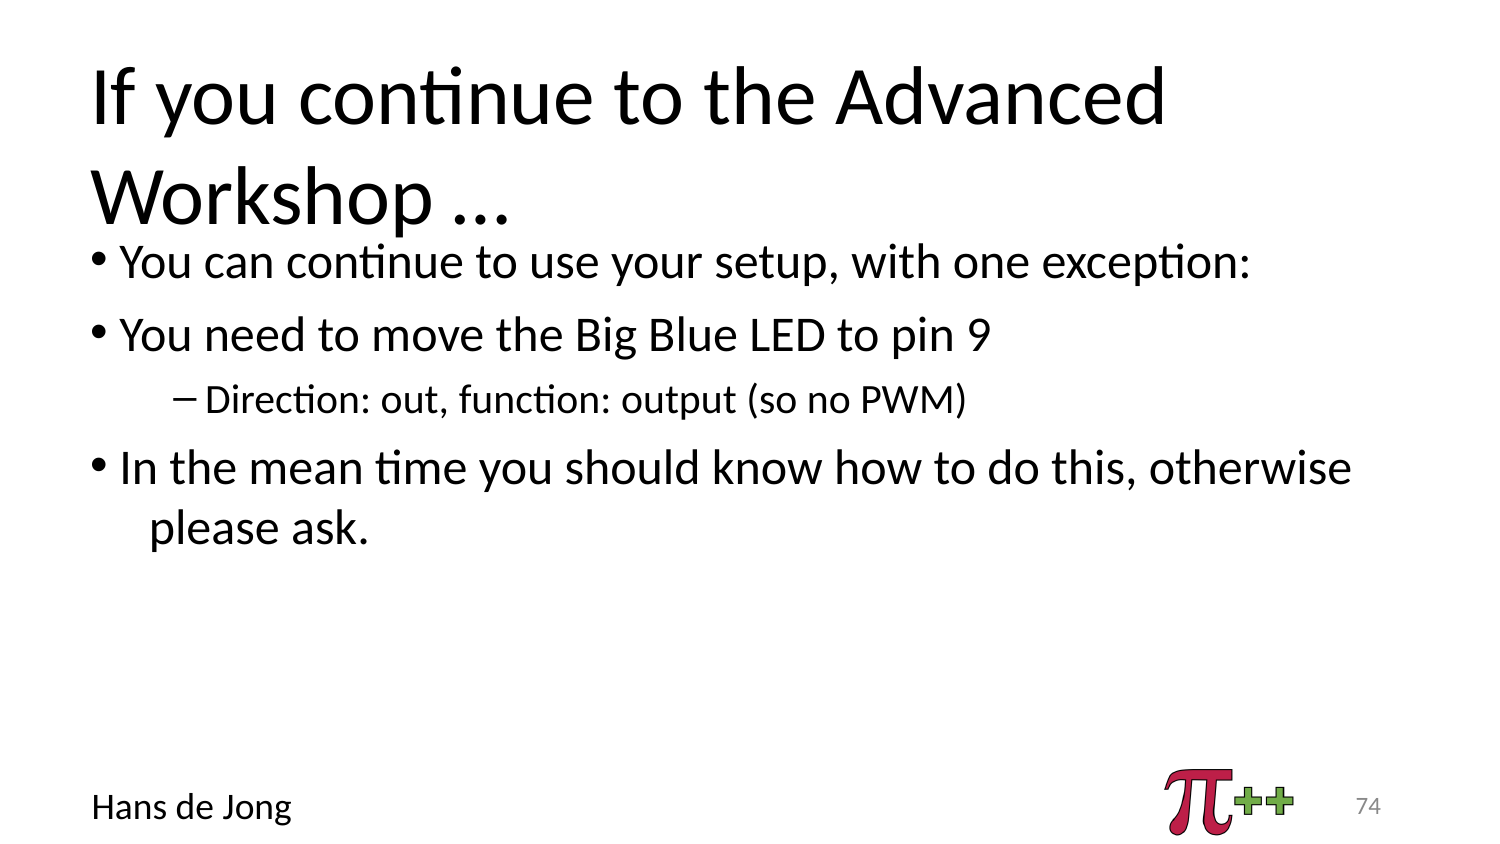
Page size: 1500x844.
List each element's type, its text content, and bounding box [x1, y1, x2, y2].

list You can continue to use your setup, with one exception: You need to move the Big Blue LED to pin 9 Direction: out, function: output (so no PWM) In the mean time you should know how to do this, otherwise please ask. [75, 221, 1426, 754]
text_box 74 [1340, 782, 1426, 827]
title If you continue to the Advanced Workshop … [75, 33, 1426, 210]
